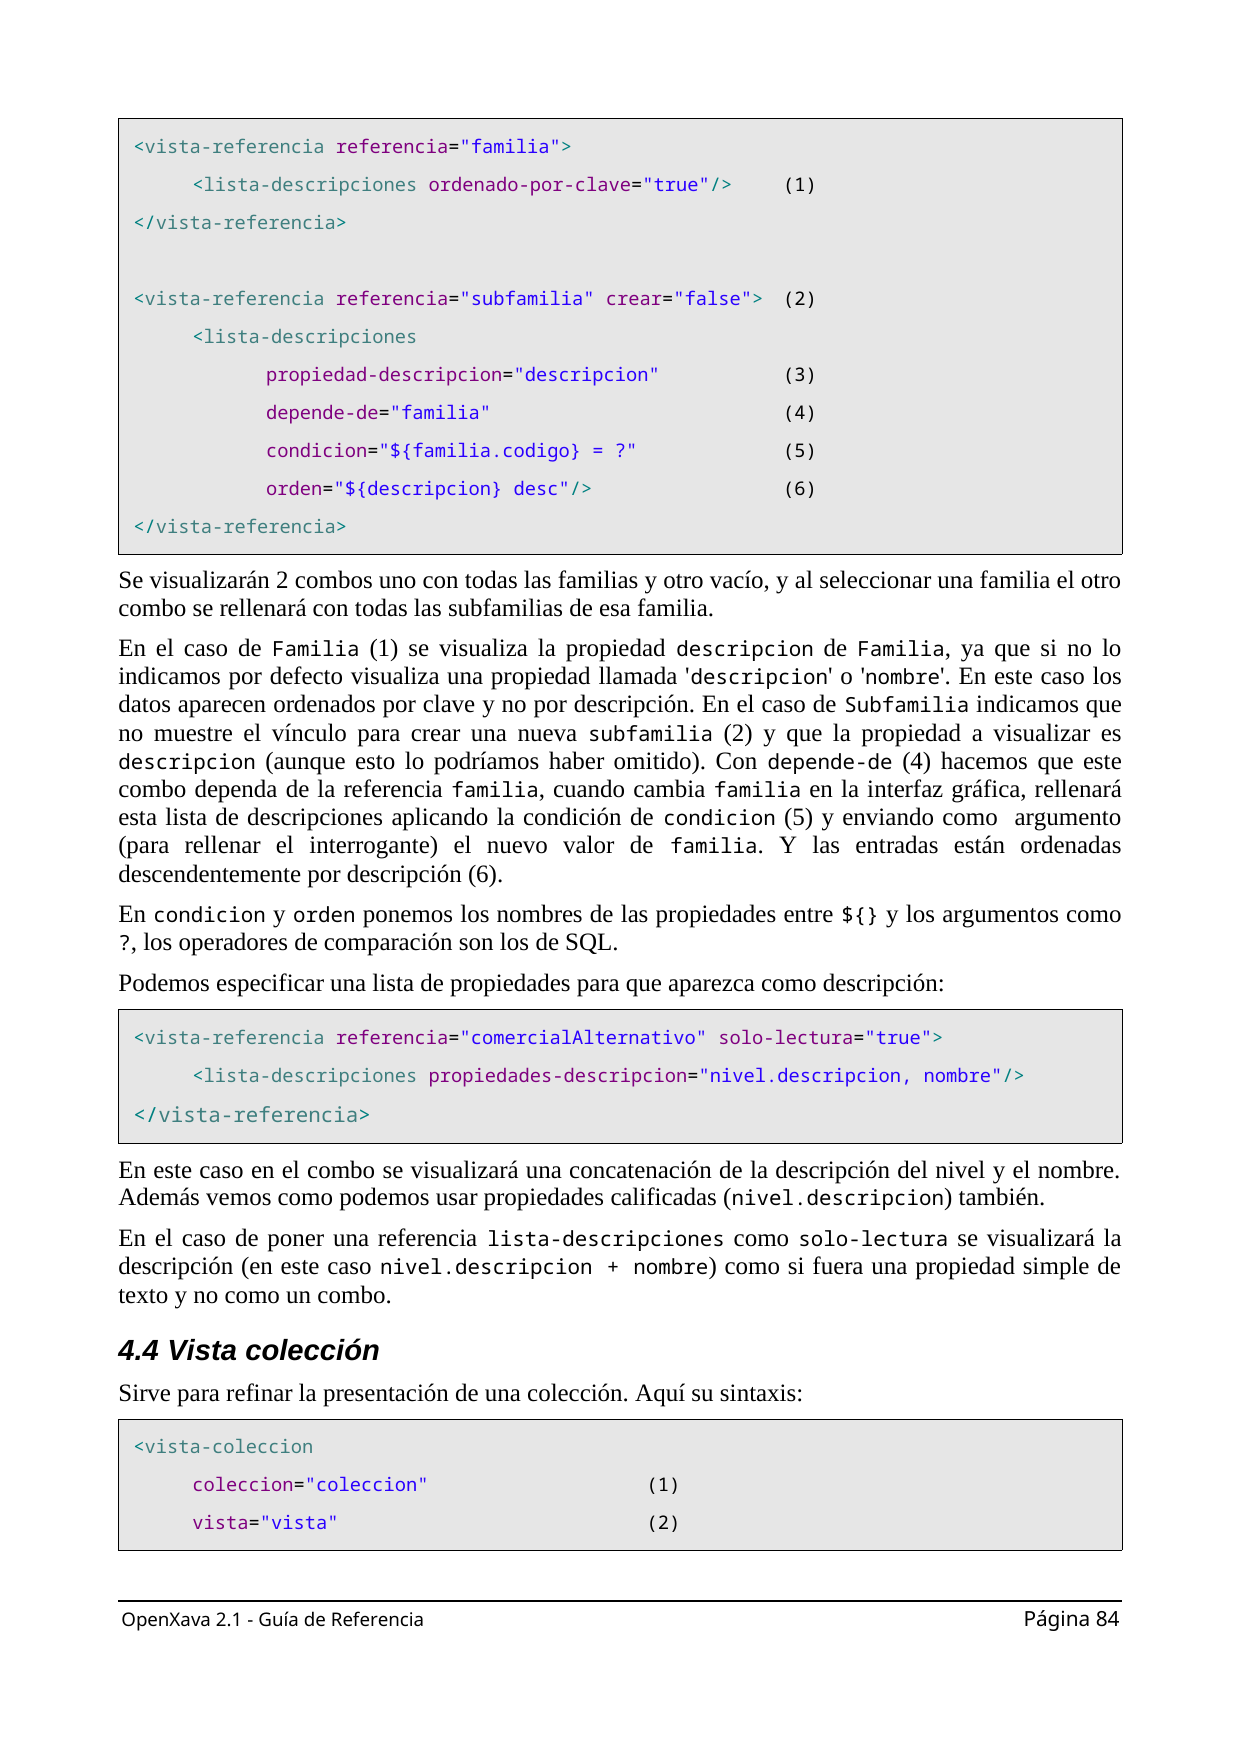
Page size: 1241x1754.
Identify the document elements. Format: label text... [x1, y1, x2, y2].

text <lista-descripciones ordenado-por-clave="true"/> (1) [119, 156, 1122, 194]
text En el caso de poner una referencia lista-descripciones como solo-lectura se visualizará la descripción (en este caso nivel.descripcion + nombre) como si fuera una propiedad simple de texto y no como un combo. [118, 1224, 1122, 1308]
text coleccion="coleccion" (1) [119, 1457, 1122, 1495]
text En este caso en el combo se visualizará una concatenación de la descripción del nivel y el nombre. Además vemos como podemos usar propiedades calificadas (nivel.descripcion) también. [118, 1156, 1122, 1212]
text Podemos especificar una lista de propiedades para que aparezca como descripción: [118, 969, 1122, 997]
text orden="${descripcion} desc"/> (6) [119, 460, 1122, 498]
text En el caso de Familia (1) se visualiza la propiedad descripcion de Familia, ya que si no lo indicamos por defecto visualiza una propiedad llamada 'descripcion' o 'nombre'. En este caso los datos aparecen ordenados por clave y no por descripción. En el caso de Subfamilia indicamos que no muestre el vínculo para crear una nueva subfamilia (2) y que la propiedad a visualizar es descripcion (aunque esto lo podríamos haber omitido). Con depende-de (4) hacemos que este combo dependa de la referencia familia, cuando cambia familia en la interfaz gráfica, rellenará esta lista de descripciones aplicando la condición de condicion (5) y enviando como argumento (para rellenar el interrogante) el nuevo valor de familia. Y las entradas están ordenadas descendentemente por descripción (6). [118, 634, 1122, 888]
subtitle Vista colección [118, 1333, 1122, 1366]
text condicion="${familia.codigo} = ?" (5) [119, 422, 1122, 460]
text <vista-referencia referencia="comercialAlternativo" solo-lectura="true"> [119, 1010, 1122, 1047]
text Sirve para refinar la presentación de una colección. Aquí su sintaxis: [118, 1379, 1122, 1406]
text </vista-referencia> [119, 498, 1122, 554]
text Se visualizarán 2 combos uno con todas las familias y otro vacío, y al seleccionar una familia el otro combo se rellenará con todas las subfamilias de esa familia. [118, 566, 1122, 622]
text <lista-descripciones propiedades-descripcion="nivel.descripcion, nombre"/> [119, 1047, 1122, 1085]
text <vista-coleccion [119, 1420, 1122, 1457]
text <vista-referencia referencia="subfamilia" crear="false"> (2) [119, 270, 1122, 308]
text <lista-descripciones [119, 308, 1122, 346]
text propiedad-descripcion="descripcion" (3) [119, 346, 1122, 384]
text <vista-referencia referencia="familia"> [119, 119, 1122, 156]
text vista="vista" (2) [119, 1495, 1122, 1550]
text </vista-referencia> [119, 194, 1122, 232]
text </vista-referencia> [119, 1085, 1122, 1143]
text depende-de="familia" (4) [119, 384, 1122, 422]
text En condicion y orden ponemos los nombres de las propiedades entre ${} y los argumentos como ?, los operadores de comparación son los de SQL. [118, 900, 1122, 957]
